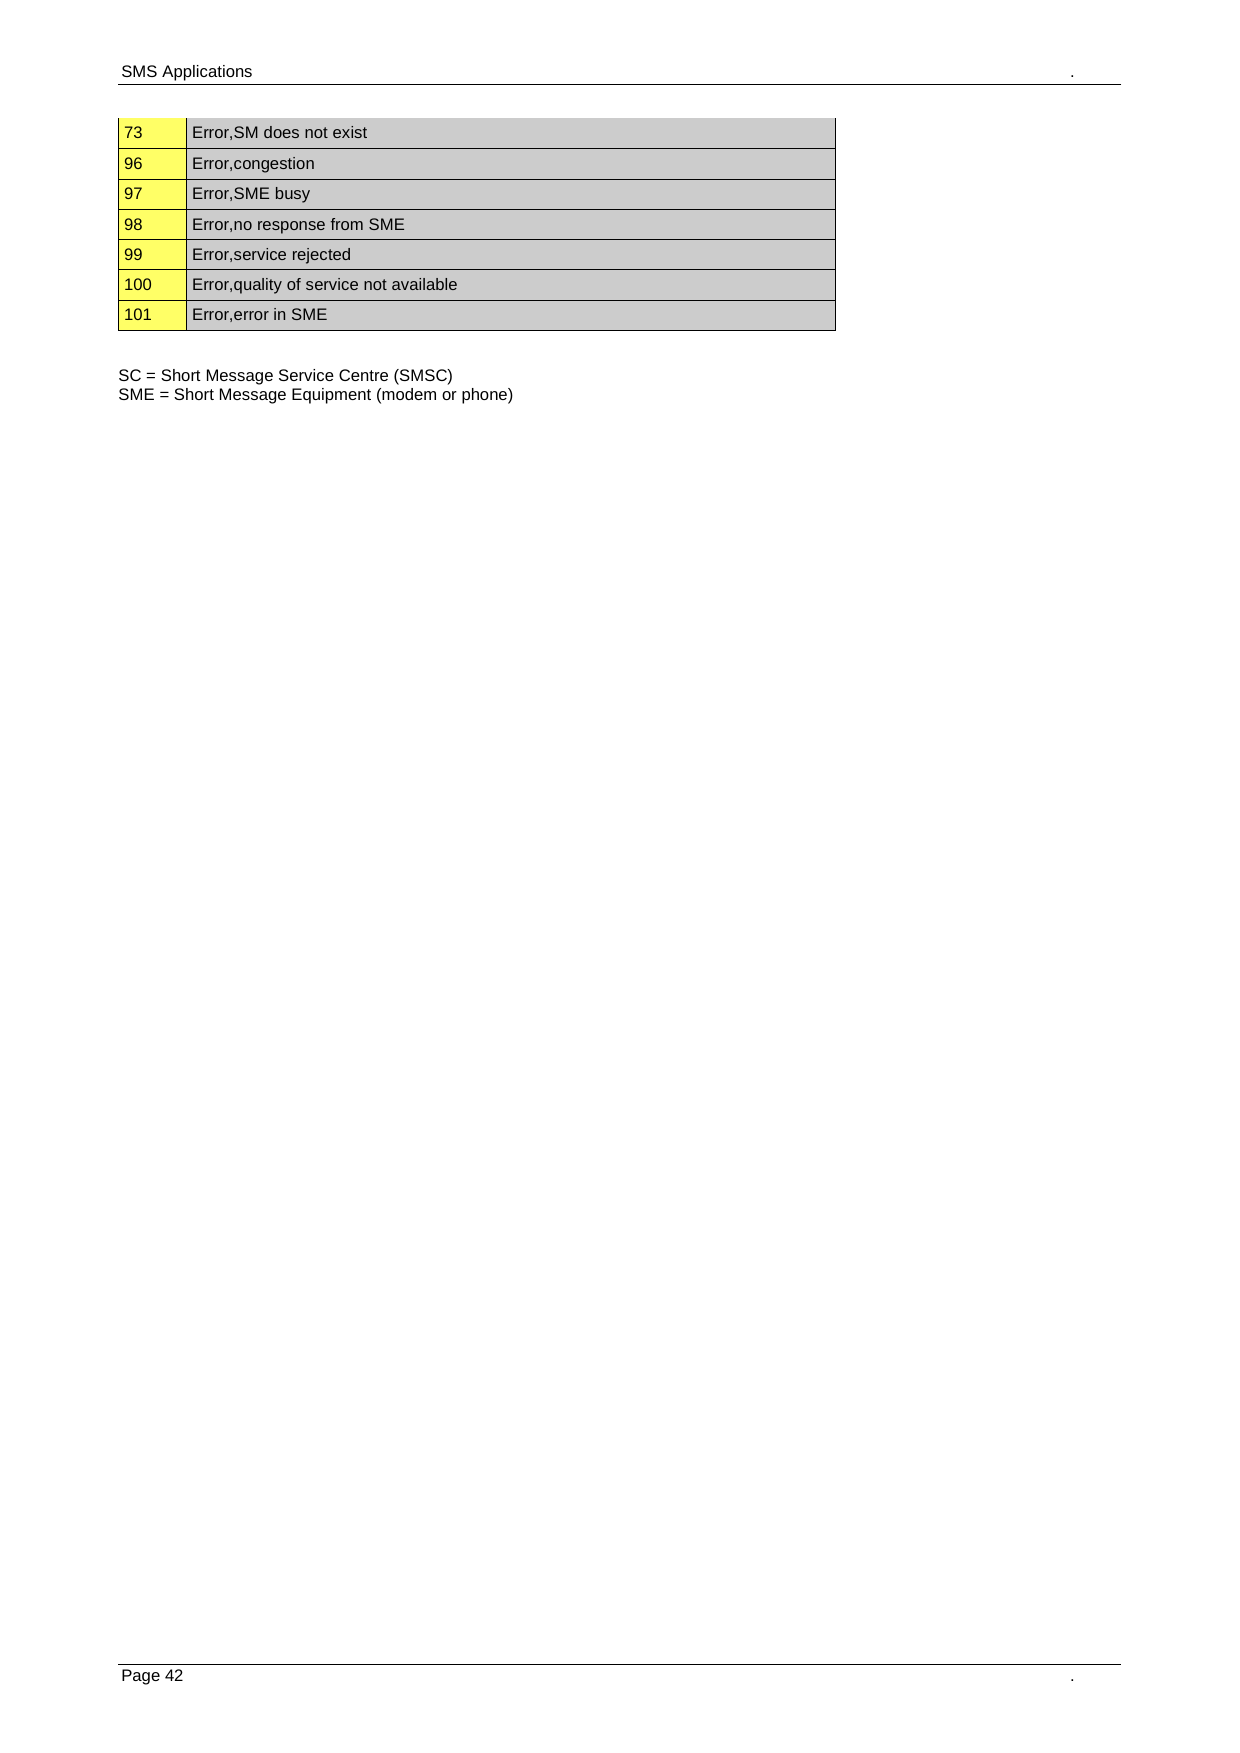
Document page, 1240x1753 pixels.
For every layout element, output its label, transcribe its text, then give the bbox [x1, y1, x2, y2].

table_cell 97 [119, 180, 186, 209]
table_cell Error,SM does not exist [187, 118, 835, 148]
table_cell Error,SME busy [187, 180, 835, 209]
table_cell Error,no response from SME [187, 210, 835, 239]
table_cell Error,congestion [187, 149, 835, 179]
table_cell 73 [119, 118, 186, 148]
table_cell 101 [119, 301, 186, 330]
table_cell Error,quality of service not available [187, 270, 835, 300]
table_cell 99 [119, 240, 186, 269]
text SC = Short Message Service Centre (SMSC) SME = Short Message Equipment (modem or phone) [118, 367, 1121, 404]
table_cell Error,error in SME [187, 301, 835, 330]
table_cell 100 [119, 270, 186, 300]
table_cell 98 [119, 210, 186, 239]
table_cell 96 [119, 149, 186, 179]
table_cell Error,service rejected [187, 240, 835, 269]
